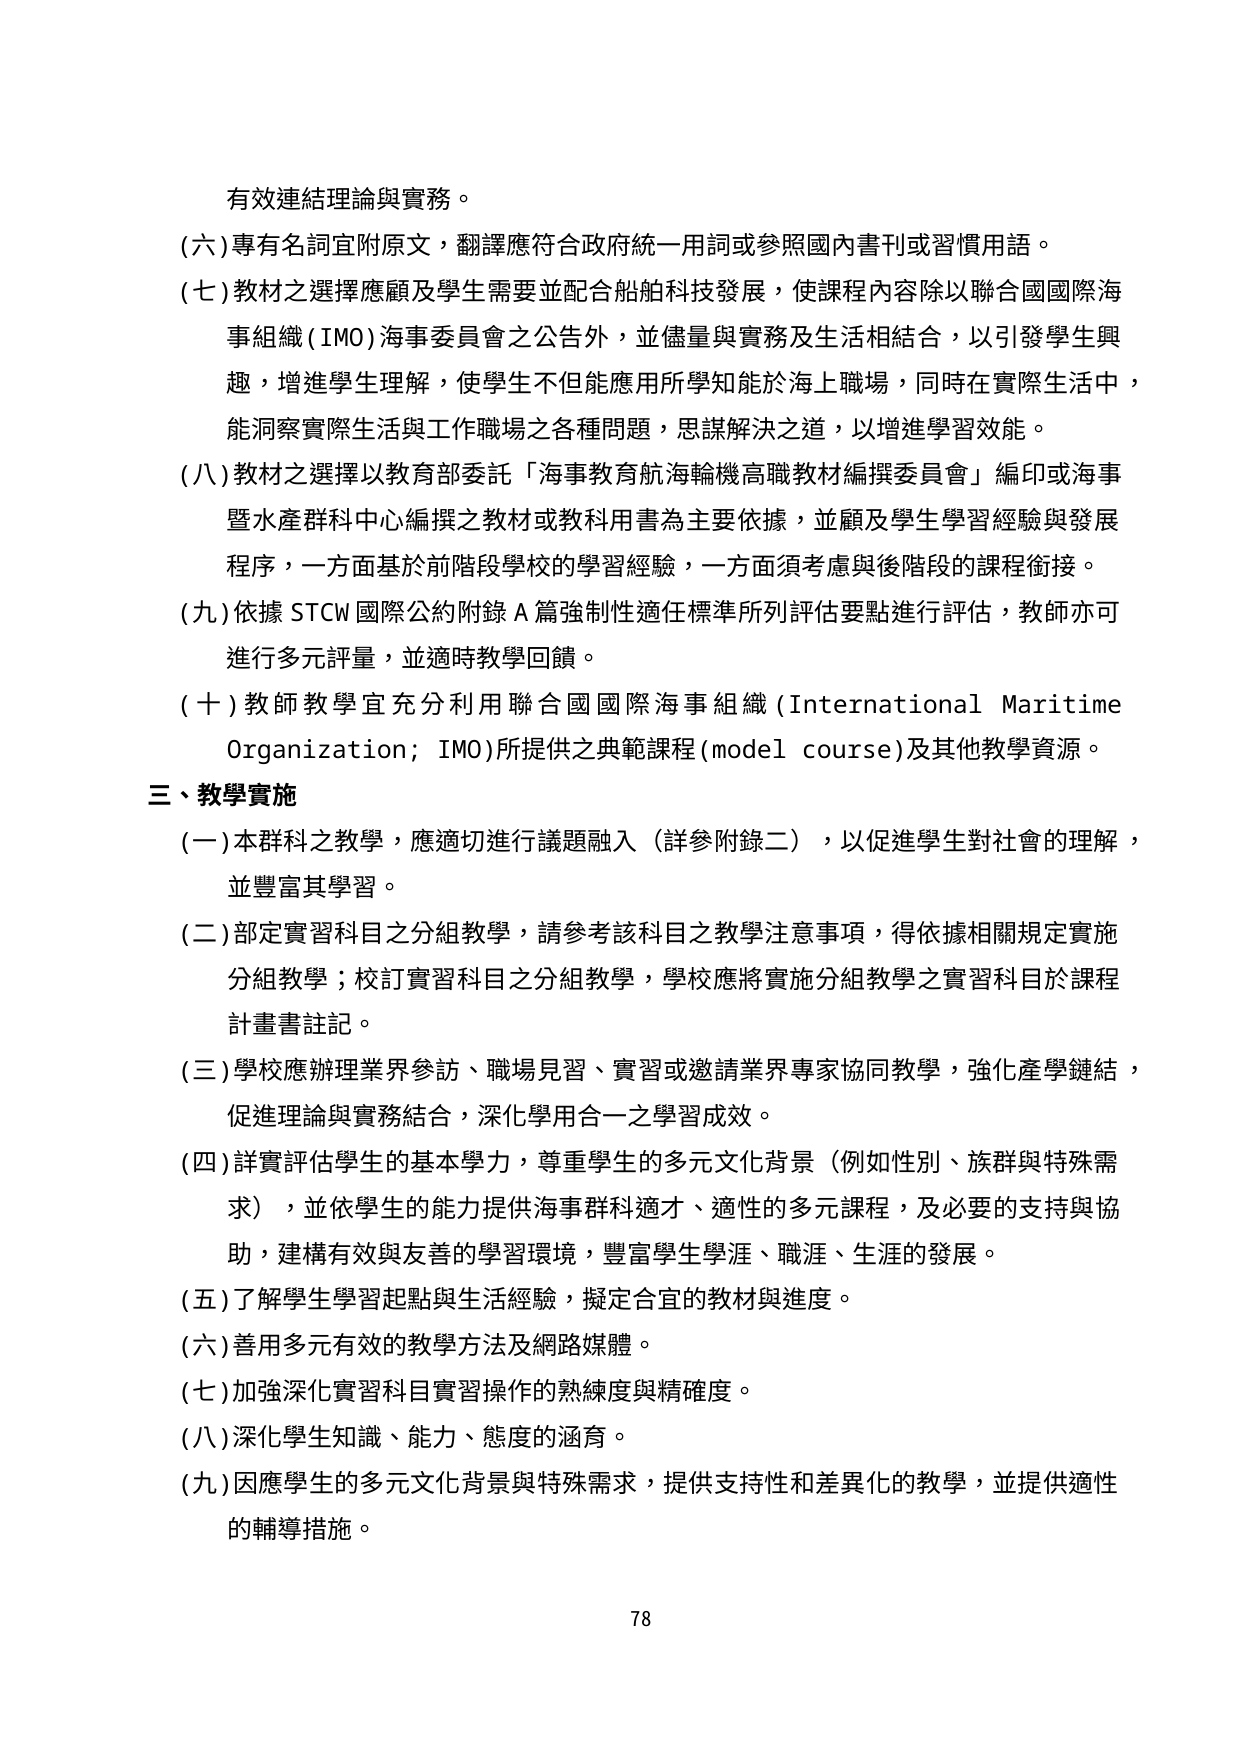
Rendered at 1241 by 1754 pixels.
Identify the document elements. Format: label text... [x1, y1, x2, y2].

text (九)因應學生的多元文化背景與特殊需求，提供支持性和差異化的教學，並提供適性的輔導措施。 [177, 1456, 1122, 1547]
text 三、教學實施 [118, 768, 1122, 814]
text (七)教材之選擇應顧及學生需要並配合船舶科技發展，使課程內容除以聯合國國際海事組織(IMO)海事委員會之公告外，並儘量與實務及生活相結合，以引發學生興趣，增進學生理解，使學生不但能應用所學知能於海上職場，同時在實際生活中，能洞察實際生活與工作職場之各種問題，思謀解決之道，以增進學習效能。 [177, 264, 1122, 447]
text (五)了解學生學習起點與生活經驗，擬定合宜的教材與進度。 [177, 1272, 1122, 1318]
text (十)教師教學宜充分利用聯合國國際海事組織(International Maritime Organization; IMO)所提供之典範課程(model course)及其他教學資源。 [177, 676, 1122, 768]
text (三)學校應辦理業界參訪、職場見習、實習或邀請業界專家協同教學，強化產學鏈結，促進理論與實務結合，深化學用合一之學習成效。 [177, 1043, 1122, 1135]
text (八)深化學生知識、能力、態度的涵育。 [177, 1410, 1122, 1456]
text (四)詳實評估學生的基本學力，尊重學生的多元文化背景（例如性別、族群與特殊需求），並依學生的能力提供海事群科適才、適性的多元課程，及必要的支持與協助，建構有效與友善的學習環境，豐富學生學涯、職涯、生涯的發展。 [177, 1135, 1122, 1272]
text (八)教材之選擇以教育部委託「海事教育航海輪機高職教材編撰委員會」編印或海事暨水產群科中心編撰之教材或教科用書為主要依據，並顧及學生學習經驗與發展程序，一方面基於前階段學校的學習經驗，一方面須考慮與後階段的課程銜接。 [177, 447, 1122, 585]
text (二)部定實習科目之分組教學，請參考該科目之教學注意事項，得依據相關規定實施分組教學；校訂實習科目之分組教學，學校應將實施分組教學之實習科目於課程計畫書註記。 [177, 906, 1122, 1043]
text (九)依據STCW國際公約附錄A篇強制性適任標準所列評估要點進行評估，教師亦可進行多元評量，並適時教學回饋。 [177, 585, 1122, 676]
text (一)本群科之教學，應適切進行議題融入（詳參附錄二），以促進學生對社會的理解，並豐富其學習。 [177, 814, 1122, 906]
text (六)專有名詞宜附原文，翻譯應符合政府統一用詞或參照國內書刊或習慣用語。 [177, 218, 1122, 264]
text 有效連結理論與實務。 [177, 172, 1122, 218]
text (七)加強深化實習科目實習操作的熟練度與精確度。 [177, 1364, 1122, 1410]
text (六)善用多元有效的教學方法及網路媒體。 [177, 1318, 1122, 1364]
